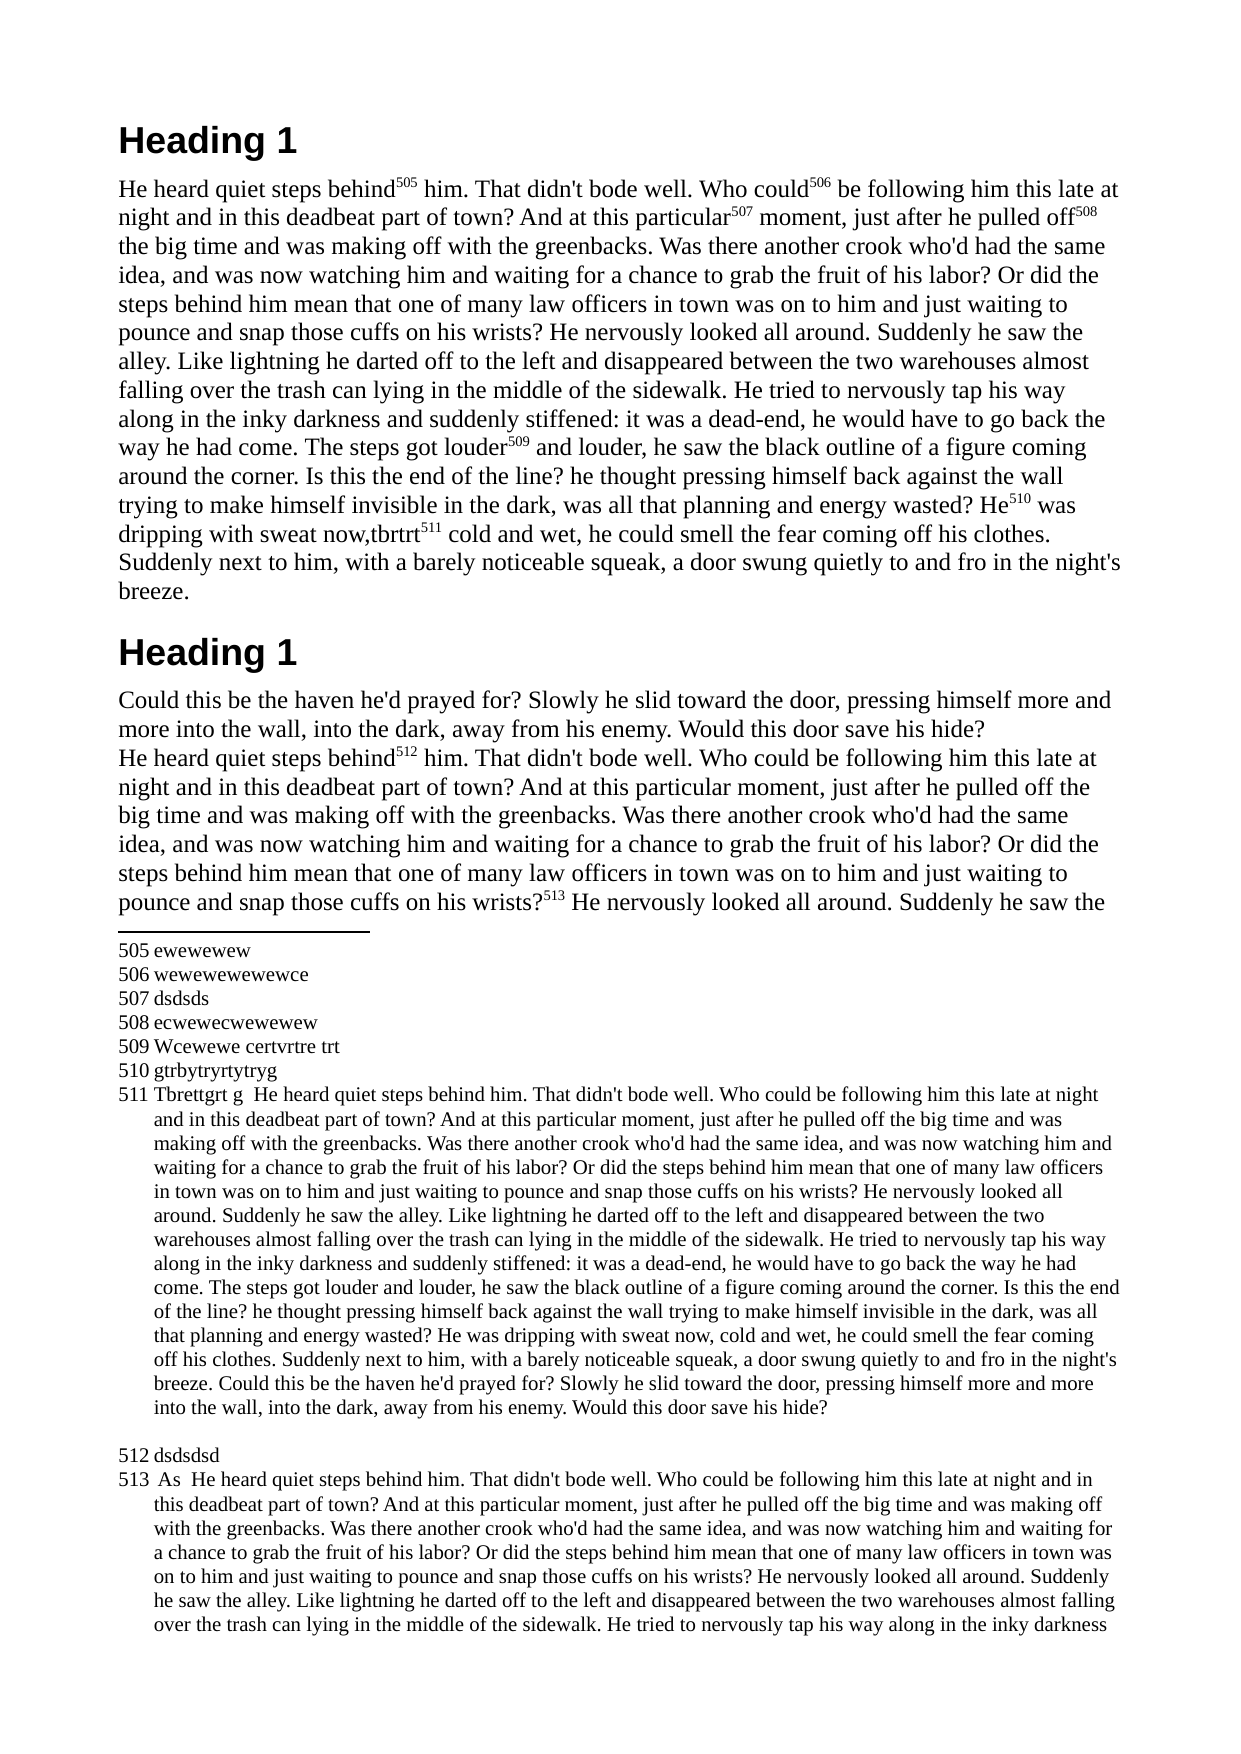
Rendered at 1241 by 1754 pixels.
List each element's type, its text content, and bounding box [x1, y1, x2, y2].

text He heard quiet steps behind him. That didn't bode well. Who could be following him this late at night and in this deadbeat part of town? And at this particular moment, just after he pulled off the big time and was making off with the greenbacks. Was there another crook who'd had the same idea, and was now watching him and waiting for a chance to grab the fruit of his labor? Or did the steps behind him mean that one of many law officers in town was on to him and just waiting to pounce and snap those cuffs on his wrists? He nervously looked all around. Suddenly he saw the [118, 743, 1122, 916]
text He heard quiet steps behind him. That didn't bode well. Who could be following him this late at night and in this deadbeat part of town? And at this particular moment, just after he pulled off the big time and was making off with the greenbacks. Was there another crook who'd had the same idea, and was now watching him and waiting for a chance to grab the fruit of his labor? Or did the steps behind him mean that one of many law officers in town was on to him and just waiting to pounce and snap those cuffs on his wrists? He nervously looked all around. Suddenly he saw the alley. Like lightning he darted off to the left and disappeared between the two warehouses almost falling over the trash can lying in the middle of the sidewalk. He tried to nervously tap his way along in the inky darkness and suddenly stiffened: it was a dead-end, he would have to go back the way he had come. The steps got louder and louder, he saw the black outline of a figure coming around the corner. Is this the end of the line? he thought pressing himself back against the wall trying to make himself invisible in the dark, was all that planning and energy wasted? He was dripping with sweat now,tbrtrt cold and wet, he could smell the fear coming off his clothes. Suddenly next to him, with a barely noticeable squeak, a door swung quietly to and fro in the night's breeze. [118, 174, 1122, 605]
text Could this be the haven he'd prayed for? Slowly he slid toward the door, pressing himself more and more into the wall, into the dark, away from his enemy. Would this door save his hide? [118, 686, 1122, 743]
text wewewewewewce [118, 962, 1122, 986]
text dsdsdsd [118, 1443, 1122, 1467]
subtitle Heading 1 [118, 630, 1122, 673]
text As He heard quiet steps behind him. That didn't bode well. Who could be following him this late at night and in this deadbeat part of town? And at this particular moment, just after he pulled off the big time and was making off with the greenbacks. Was there another crook who'd had the same idea, and was now watching him and waiting for a chance to grab the fruit of his labor? Or did the steps behind him mean that one of many law officers in town was on to him and just waiting to pounce and snap those cuffs on his wrists? He nervously looked all around. Suddenly he saw the alley. Like lightning he darted off to the left and disappeared between the two warehouses almost falling over the trash can lying in the middle of the sidewalk. He tried to nervously tap his way along in the inky darkness [118, 1467, 1122, 1636]
text gtrbytryrtytryg [118, 1058, 1122, 1082]
text Wcewewe certvrtre trt [118, 1034, 1122, 1058]
text ewewewew [118, 938, 1122, 962]
text Tbrettgrt g He heard quiet steps behind him. That didn't bode well. Who could be following him this late at night and in this deadbeat part of town? And at this particular moment, just after he pulled off the big time and was making off with the greenbacks. Was there another crook who'd had the same idea, and was now watching him and waiting for a chance to grab the fruit of his labor? Or did the steps behind him mean that one of many law officers in town was on to him and just waiting to pounce and snap those cuffs on his wrists? He nervously looked all around. Suddenly he saw the alley. Like lightning he darted off to the left and disappeared between the two warehouses almost falling over the trash can lying in the middle of the sidewalk. He tried to nervously tap his way along in the inky darkness and suddenly stiffened: it was a dead-end, he would have to go back the way he had come. The steps got louder and louder, he saw the black outline of a figure coming around the corner. Is this the end of the line? he thought pressing himself back against the wall trying to make himself invisible in the dark, was all that planning and energy wasted? He was dripping with sweat now, cold and wet, he could smell the fear coming off his clothes. Suddenly next to him, with a barely noticeable squeak, a door swung quietly to and fro in the night's breeze. Could this be the haven he'd prayed for? Slowly he slid toward the door, pressing himself more and more into the wall, into the dark, away from his enemy. Would this door save his hide? [118, 1082, 1122, 1419]
subtitle Heading 1 [118, 118, 1122, 161]
text ecwewecwewewew [118, 1010, 1122, 1034]
text dsdsds [118, 986, 1122, 1010]
